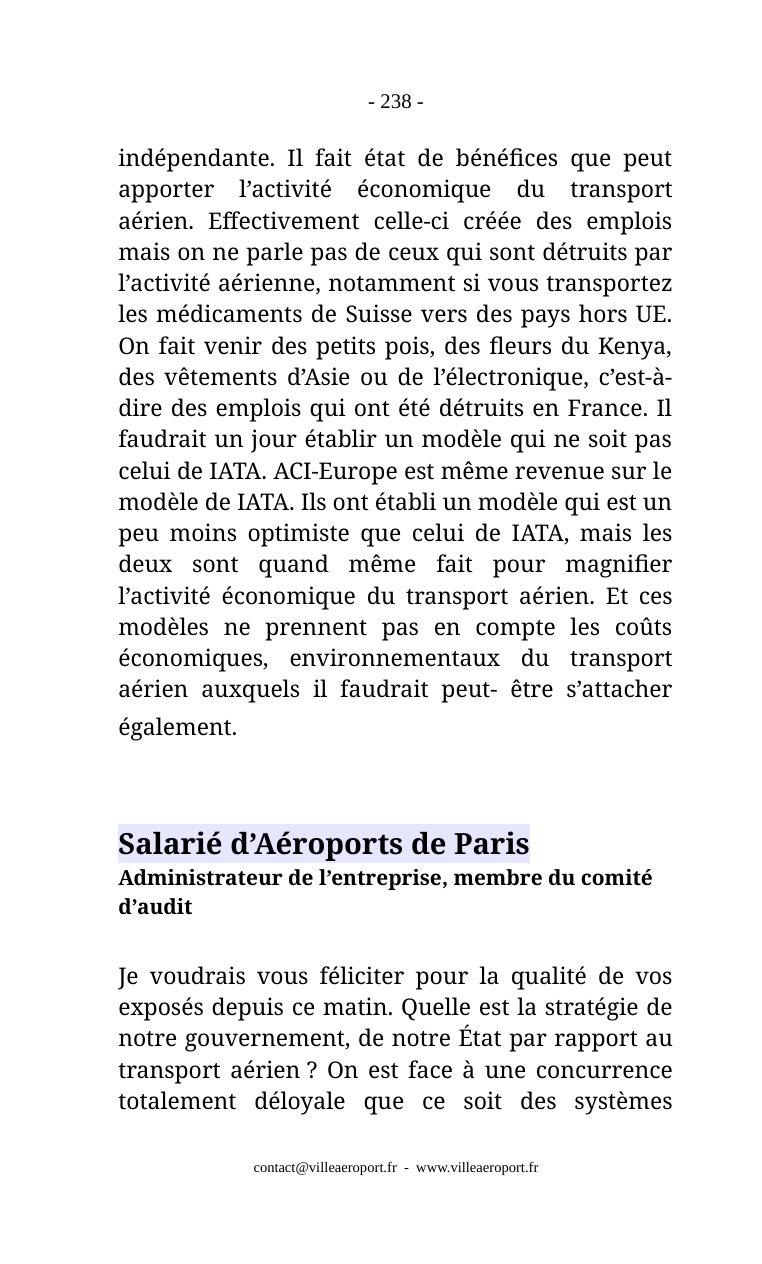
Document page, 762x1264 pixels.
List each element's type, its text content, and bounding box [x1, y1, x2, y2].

text Je voudrais vous féliciter pour la qualité de vos exposés depuis ce matin. Quelle est la stratégie de notre gouvernement, de notre État par rapport au transport aérien ? On est face à une concurrence totalement déloyale que ce soit des systèmes [118, 960, 673, 1116]
text indépendante. Il fait état de bénéfices que peut apporter l’activité économique du transport aérien. Effectivement celle-ci créée des emplois mais on ne parle pas de ceux qui sont détruits par l’activité aérienne, notamment si vous transportez les médicaments de Suisse vers des pays hors UE. On fait venir des petits pois, des fleurs du Kenya, des vêtements d’Asie ou de l’électronique, c’est-à-dire des emplois qui ont été détruits en France. Il faudrait un jour établir un modèle qui ne soit pas celui de IATA. ACI-Europe est même revenue sur le modèle de IATA. Ils ont établi un modèle qui est un peu moins optimiste que celui de IATA, mais les deux sont quand même fait pour magnifier l’activité économique du transport aérien. Et ces modèles ne prennent pas en compte les coûts économiques, environnementaux du transport aérien auxquels il faudrait peut- être s’attacher également. [118, 142, 673, 744]
text Salarié d’Aéroports de Paris [118, 824, 673, 863]
text Administrateur de l’entreprise, membre du comité d’audit [118, 863, 673, 920]
